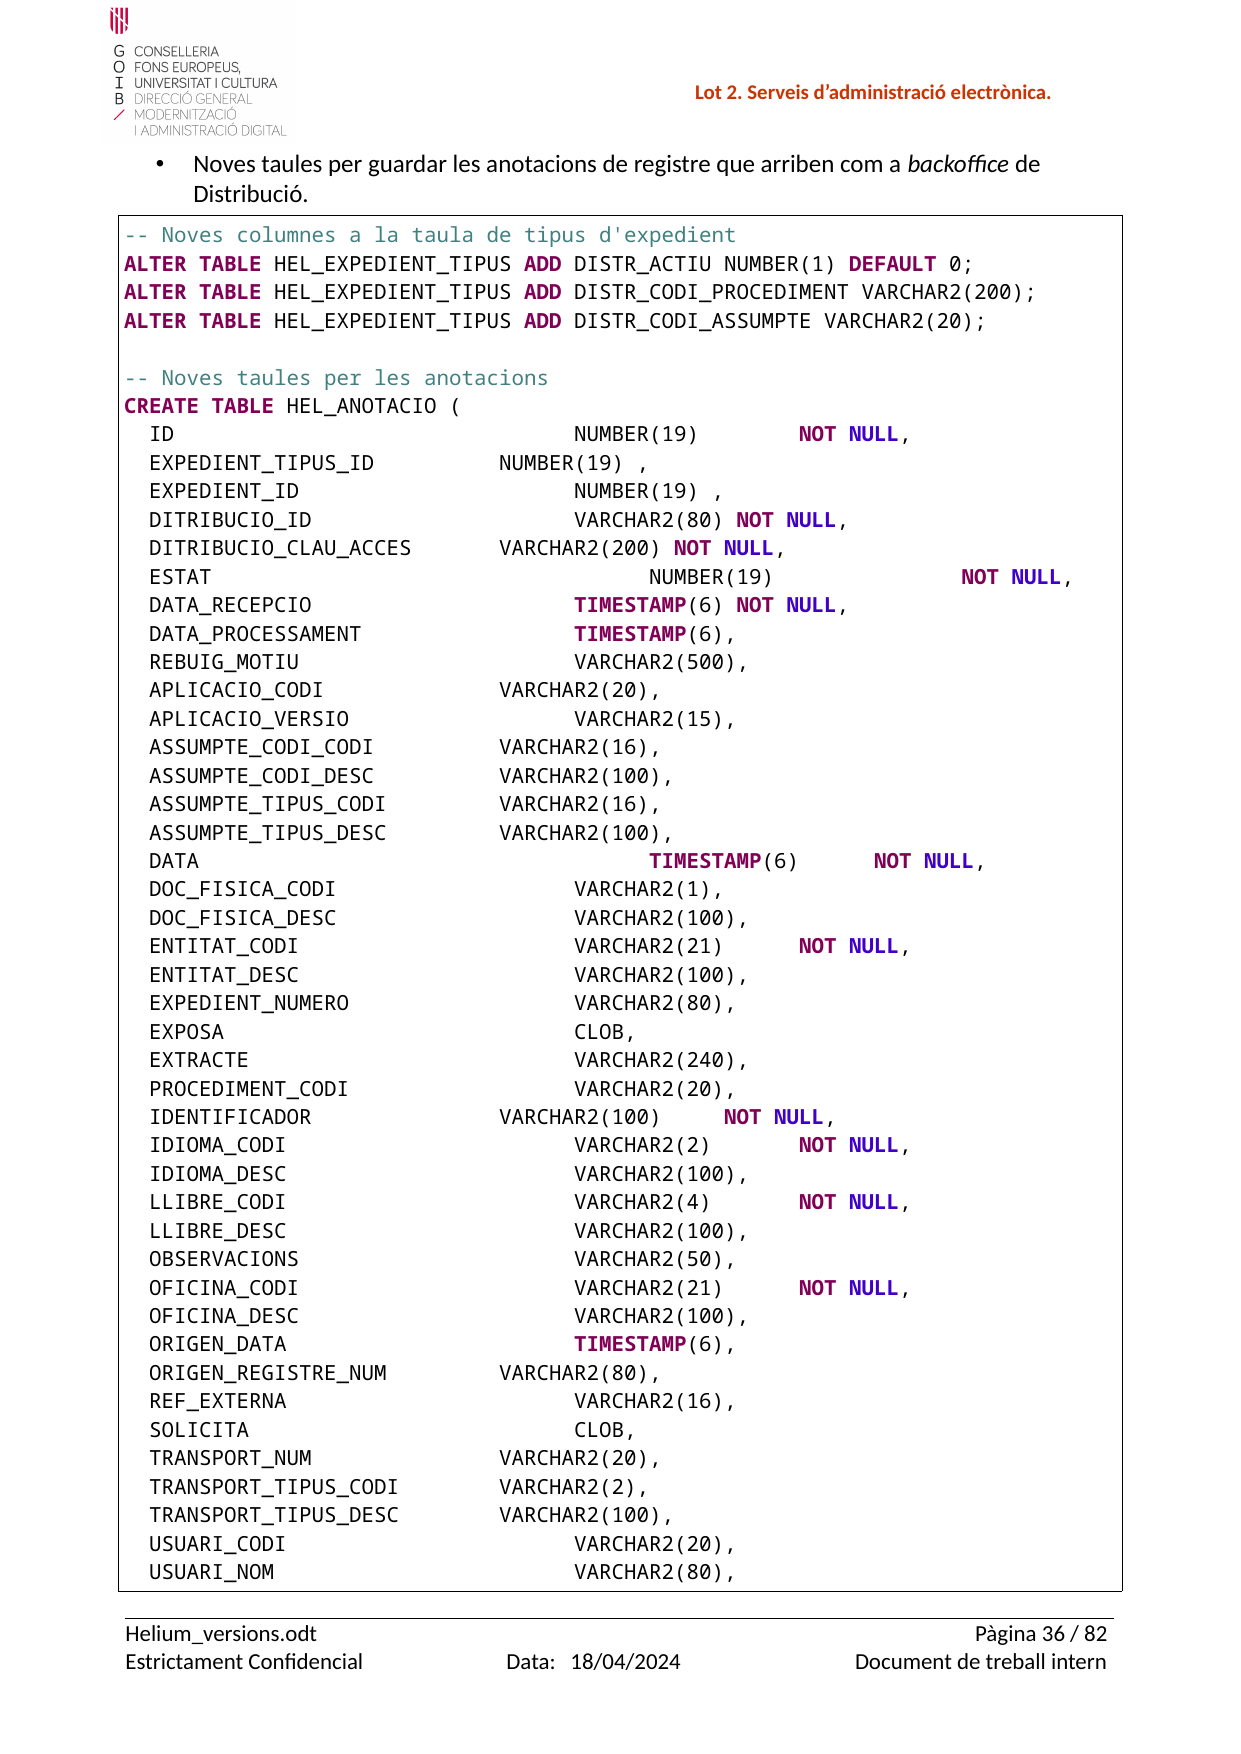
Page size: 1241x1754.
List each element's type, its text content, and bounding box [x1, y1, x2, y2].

picture [100, 0, 297, 144]
list Noves taules per guardar les anotacions de registre que arriben com a backoffice de Distribució. [156, 148, 1122, 209]
table_header -- Noves columnes a la taula de tipus d'expedient ALTER TABLE HEL_EXPEDIENT_TIPUS ADD DISTR_ACTIU NUMBER(1) DEFAULT 0; ALTER TABLE HEL_EXPEDIENT_TIPUS ADD DISTR_CODI_PROCEDIMENT VARCHAR2(200); ALTER TABLE HEL_EXPEDIENT_TIPUS ADD DISTR_CODI_ASSUMPTE VARCHAR2(20); -- Noves taules per les anotacions CREATE TABLE HEL_ANOTACIO ( ID NUMBER(19) NOT NULL, EXPEDIENT_TIPUS_ID NUMBER(19) , EXPEDIENT_ID NUMBER(19) , DITRIBUCIO_ID VARCHAR2(80) NOT NULL, DITRIBUCIO_CLAU_ACCES VARCHAR2(200) NOT NULL, ESTAT NUMBER(19) NOT NULL, DATA_RECEPCIO TIMESTAMP(6) NOT NULL, DATA_PROCESSAMENT TIMESTAMP(6), REBUIG_MOTIU VARCHAR2(500), APLICACIO_CODI VARCHAR2(20), APLICACIO_VERSIO VARCHAR2(15), ASSUMPTE_CODI_CODI VARCHAR2(16), ASSUMPTE_CODI_DESC VARCHAR2(100), ASSUMPTE_TIPUS_CODI VARCHAR2(16), ASSUMPTE_TIPUS_DESC VARCHAR2(100), DATA TIMESTAMP(6) NOT NULL, DOC_FISICA_CODI VARCHAR2(1), DOC_FISICA_DESC VARCHAR2(100), ENTITAT_CODI VARCHAR2(21) NOT NULL, ENTITAT_DESC VARCHAR2(100), EXPEDIENT_NUMERO VARCHAR2(80), EXPOSA CLOB, EXTRACTE VARCHAR2(240), PROCEDIMENT_CODI VARCHAR2(20), IDENTIFICADOR VARCHAR2(100) NOT NULL, IDIOMA_CODI VARCHAR2(2) NOT NULL, IDIOMA_DESC VARCHAR2(100), LLIBRE_CODI VARCHAR2(4) NOT NULL, LLIBRE_DESC VARCHAR2(100), OBSERVACIONS VARCHAR2(50), OFICINA_CODI VARCHAR2(21) NOT NULL, OFICINA_DESC VARCHAR2(100), ORIGEN_DATA TIMESTAMP(6), ORIGEN_REGISTRE_NUM VARCHAR2(80), REF_EXTERNA VARCHAR2(16), SOLICITA CLOB, TRANSPORT_NUM VARCHAR2(20), TRANSPORT_TIPUS_CODI VARCHAR2(2), TRANSPORT_TIPUS_DESC VARCHAR2(100), USUARI_CODI VARCHAR2(20), USUARI_NOM VARCHAR2(80), [119, 216, 1122, 1591]
